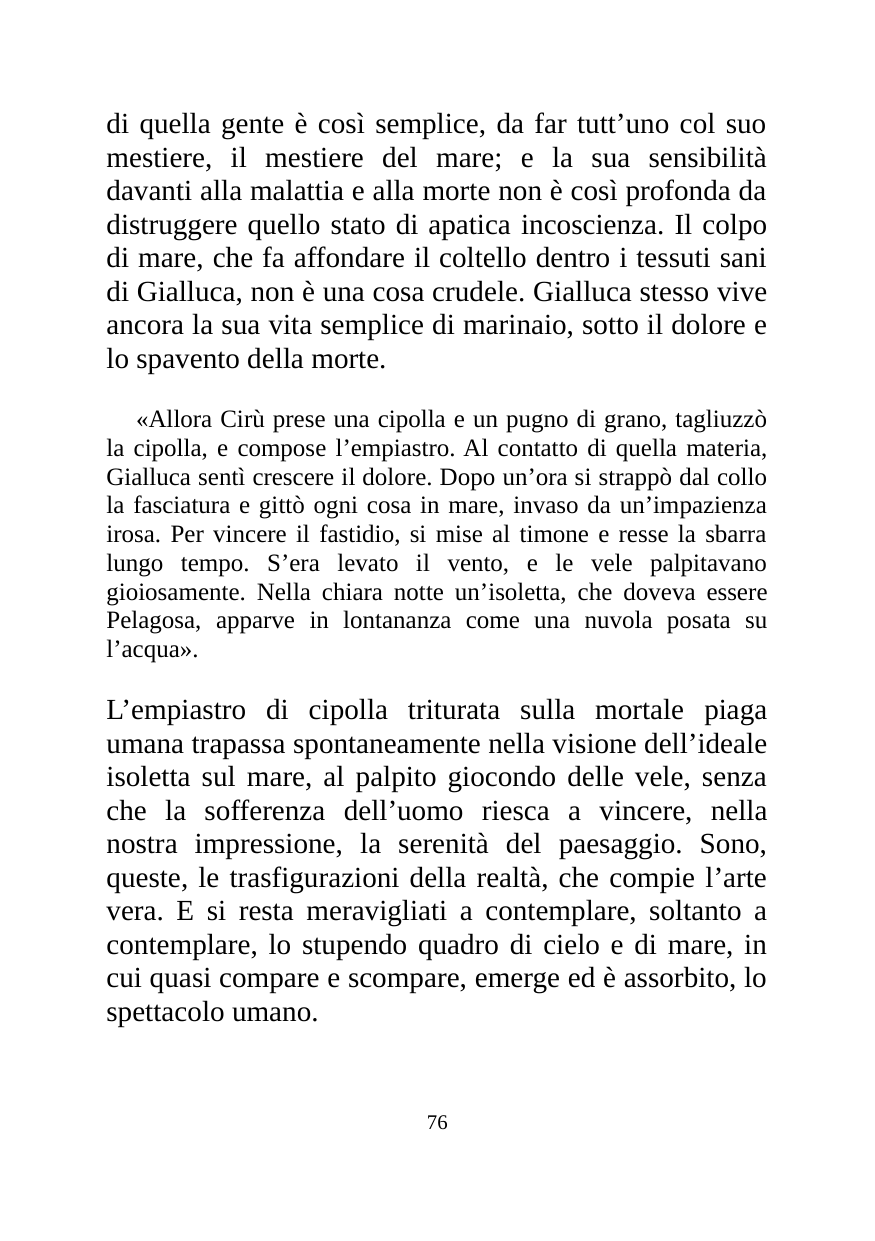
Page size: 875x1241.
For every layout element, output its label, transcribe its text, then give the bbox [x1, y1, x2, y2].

text «Allora Cirù prese una cipolla e un pugno di grano, tagliuzzò la cipolla, e compose l’empiastro. Al contatto di quella materia, Gialluca sentì crescere il dolore. Dopo un’ora si strappò dal collo la fasciatura e gittò ogni cosa in mare, invaso da un’impazienza irosa. Per vincere il fastidio, si mise al timone e resse la sbarra lungo tempo. S’era levato il vento, e le vele palpitavano gioiosamente. Nella chiara notte un’isoletta, che doveva essere Pelagosa, apparve in lontananza come una nuvola posata su l’acqua». [106, 404, 768, 663]
text di quella gente è così semplice, da far tutt’uno col suo mestiere, il mestiere del mare; e la sua sensibilità davanti alla malattia e alla morte non è così profonda da distruggere quello stato di apatica incoscienza. Il colpo di mare, che fa affondare il coltello dentro i tessuti sani di Gialluca, non è una cosa crudele. Gialluca stesso vive ancora la sua vita semplice di marinaio, sotto il dolore e lo spavento della morte. [106, 106, 768, 374]
text L’empiastro di cipolla triturata sulla mortale piaga umana trapassa spontaneamente nella visione dell’ideale isoletta sul mare, al palpito giocondo delle vele, senza che la sofferenza dell’uomo riesca a vincere, nella nostra impressione, la serenità del paesaggio. Sono, queste, le trasfigurazioni della realtà, che compie l’arte vera. E si resta meravigliati a contemplare, soltanto a contemplare, lo stupendo quadro di cielo e di mare, in cui quasi compare e scompare, emerge ed è assorbito, lo spettacolo umano. [106, 692, 768, 1028]
